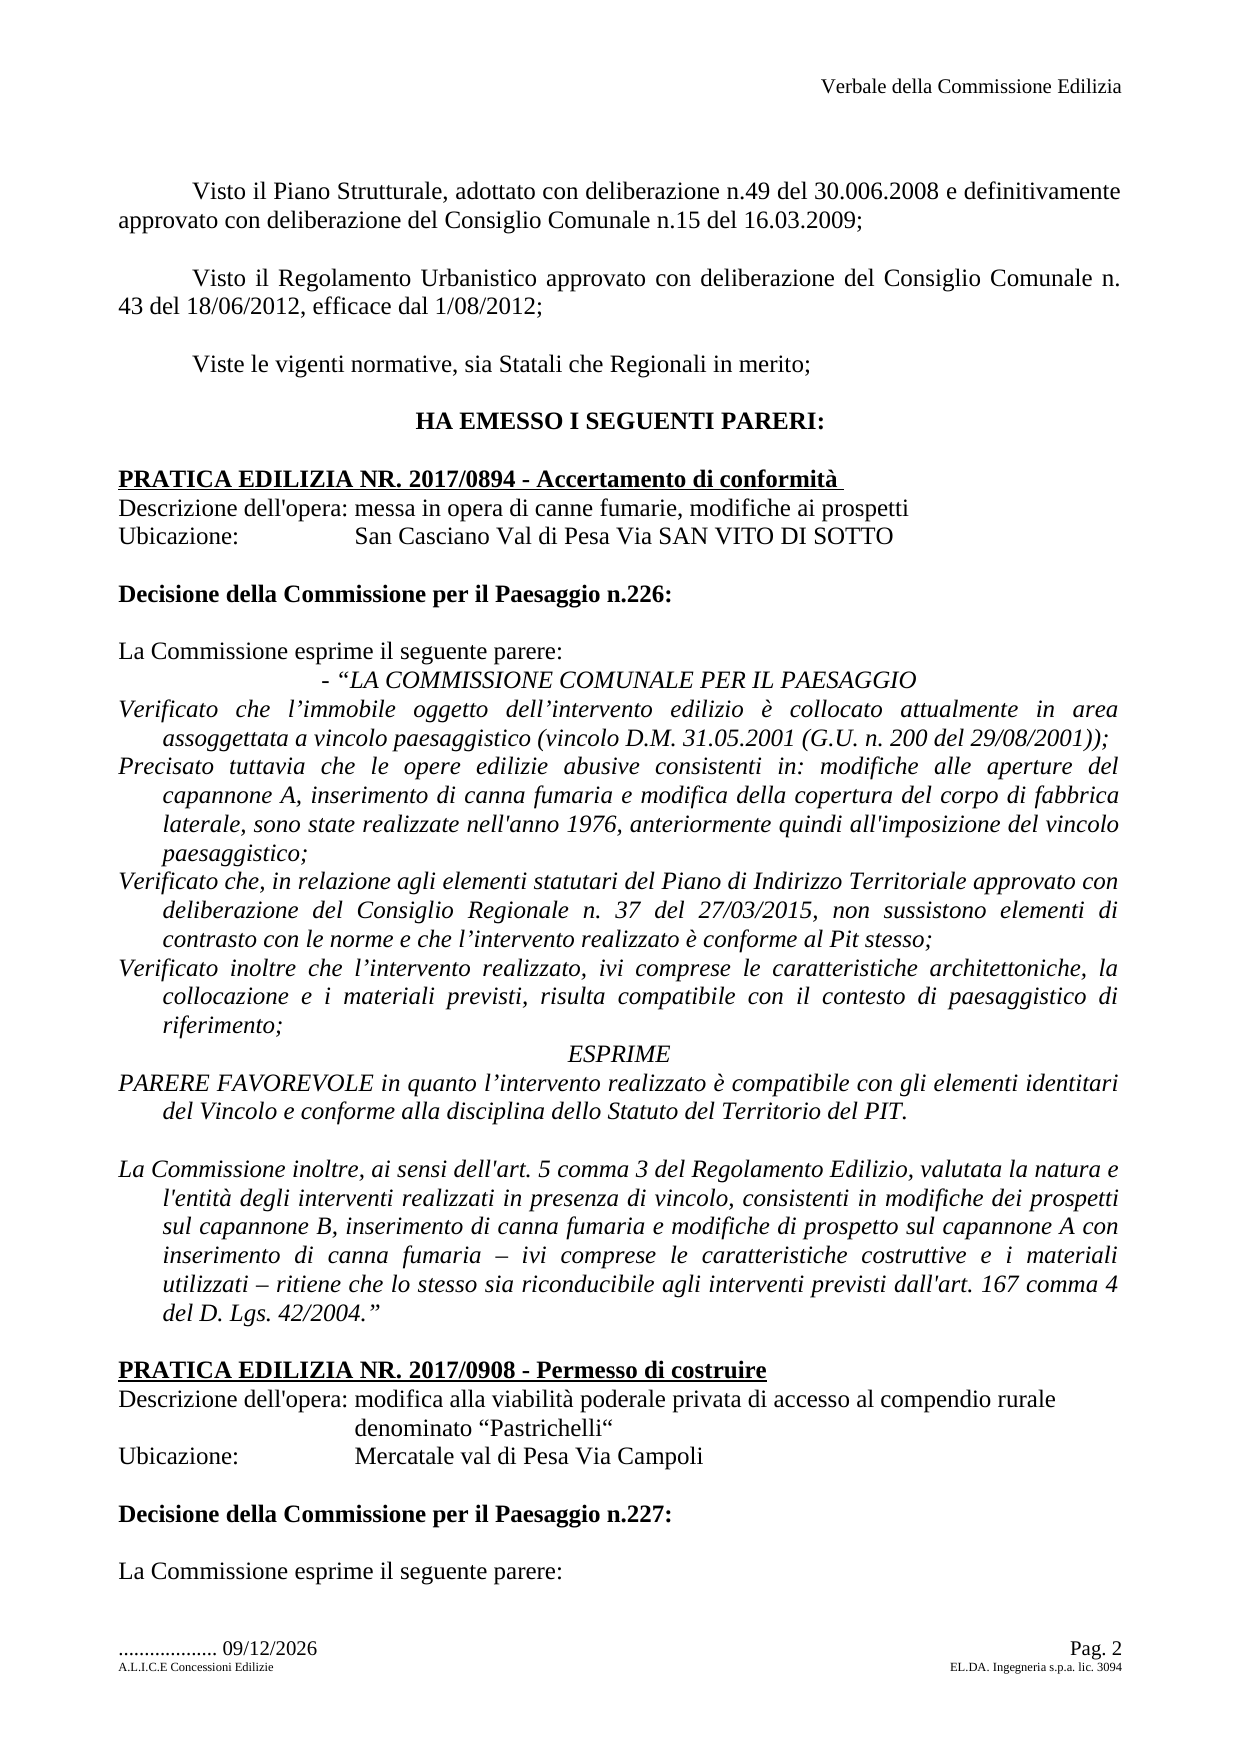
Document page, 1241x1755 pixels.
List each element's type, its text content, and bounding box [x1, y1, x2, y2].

text Verificato che l’immobile oggetto dell’intervento edilizio è collocato attualmente in area assoggettata a vincolo paesaggistico (vincolo D.M. 31.05.2001 (G.U. n. 200 del 29/08/2001)); [118, 694, 1122, 751]
text - “LA COMMISSIONE COMUNALE PER IL PAESAGGIO [118, 665, 1122, 694]
text Visto il Piano Strutturale, adottato con deliberazione n.49 del 30.006.2008 e definitivamente approvato con deliberazione del Consiglio Comunale n.15 del 16.03.2009; [118, 176, 1122, 234]
text Verificato inoltre che l’intervento realizzato, ivi comprese le caratteristiche architettoniche, la collocazione e i materiali previsti, risulta compatibile con il contesto di paesaggistico di riferimento; [118, 953, 1122, 1039]
text Visto il Regolamento Urbanistico approvato con deliberazione del Consiglio Comunale n. 43 del 18/06/2012, efficace dal 1/08/2012; [118, 263, 1122, 320]
text Verificato che, in relazione agli elementi statutari del Piano di Indirizzo Territoriale approvato con deliberazione del Consiglio Regionale n. 37 del 27/03/2015, non sussistono elementi di contrasto con le norme e che l’intervento realizzato è conforme al Pit stesso; [118, 866, 1122, 953]
text Descrizione dell'opera: modifica alla viabilità poderale privata di accesso al compendio rurale denominato “Pastrichelli“ [118, 1384, 1122, 1441]
text HA EMESSO I SEGUENTI PARERI: [118, 406, 1122, 435]
text PARERE FAVOREVOLE in quanto l’intervento realizzato è compatibile con gli elementi identitari del Vincolo e conforme alla disciplina dello Statuto del Territorio del PIT. [118, 1068, 1122, 1125]
text La Commissione esprime il seguente parere: [118, 636, 1122, 665]
text Descrizione dell'opera: messa in opera di canne fumarie, modifiche ai prospetti [118, 493, 1122, 521]
text Decisione della Commissione per il Paesaggio n.226: [118, 579, 1122, 608]
text PRATICA EDILIZIA NR. 2017/0894 - Accertamento di conformità [118, 464, 1122, 493]
text ESPRIME [118, 1039, 1122, 1068]
text Precisato tuttavia che le opere edilizie abusive consistenti in: modifiche alle aperture del capannone A, inserimento di canna fumaria e modifica della copertura del corpo di fabbrica laterale, sono state realizzate nell'anno 1976, anteriormente quindi all'imposizione del vincolo paesaggistico; [118, 751, 1122, 866]
text Ubicazione: Mercatale val di Pesa Via Campoli [118, 1441, 1122, 1470]
text Viste le vigenti normative, sia Statali che Regionali in merito; [118, 349, 1122, 378]
text La Commissione esprime il seguente parere: [118, 1556, 1122, 1585]
text PRATICA EDILIZIA NR. 2017/0908 - Permesso di costruire [118, 1355, 1122, 1384]
text Decisione della Commissione per il Paesaggio n.227: [118, 1499, 1122, 1528]
text La Commissione inoltre, ai sensi dell'art. 5 comma 3 del Regolamento Edilizio, valutata la natura e l'entità degli interventi realizzati in presenza di vincolo, consistenti in modifiche dei prospetti sul capannone B, inserimento di canna fumaria e modifiche di prospetto sul capannone A con inserimento di canna fumaria – ivi comprese le caratteristiche costruttive e i materiali utilizzati – ritiene che lo stesso sia riconducibile agli interventi previsti dall'art. 167 comma 4 del D. Lgs. 42/2004.” [118, 1154, 1122, 1326]
text Ubicazione: San Casciano Val di Pesa Via SAN VITO DI SOTTO [118, 521, 1122, 550]
